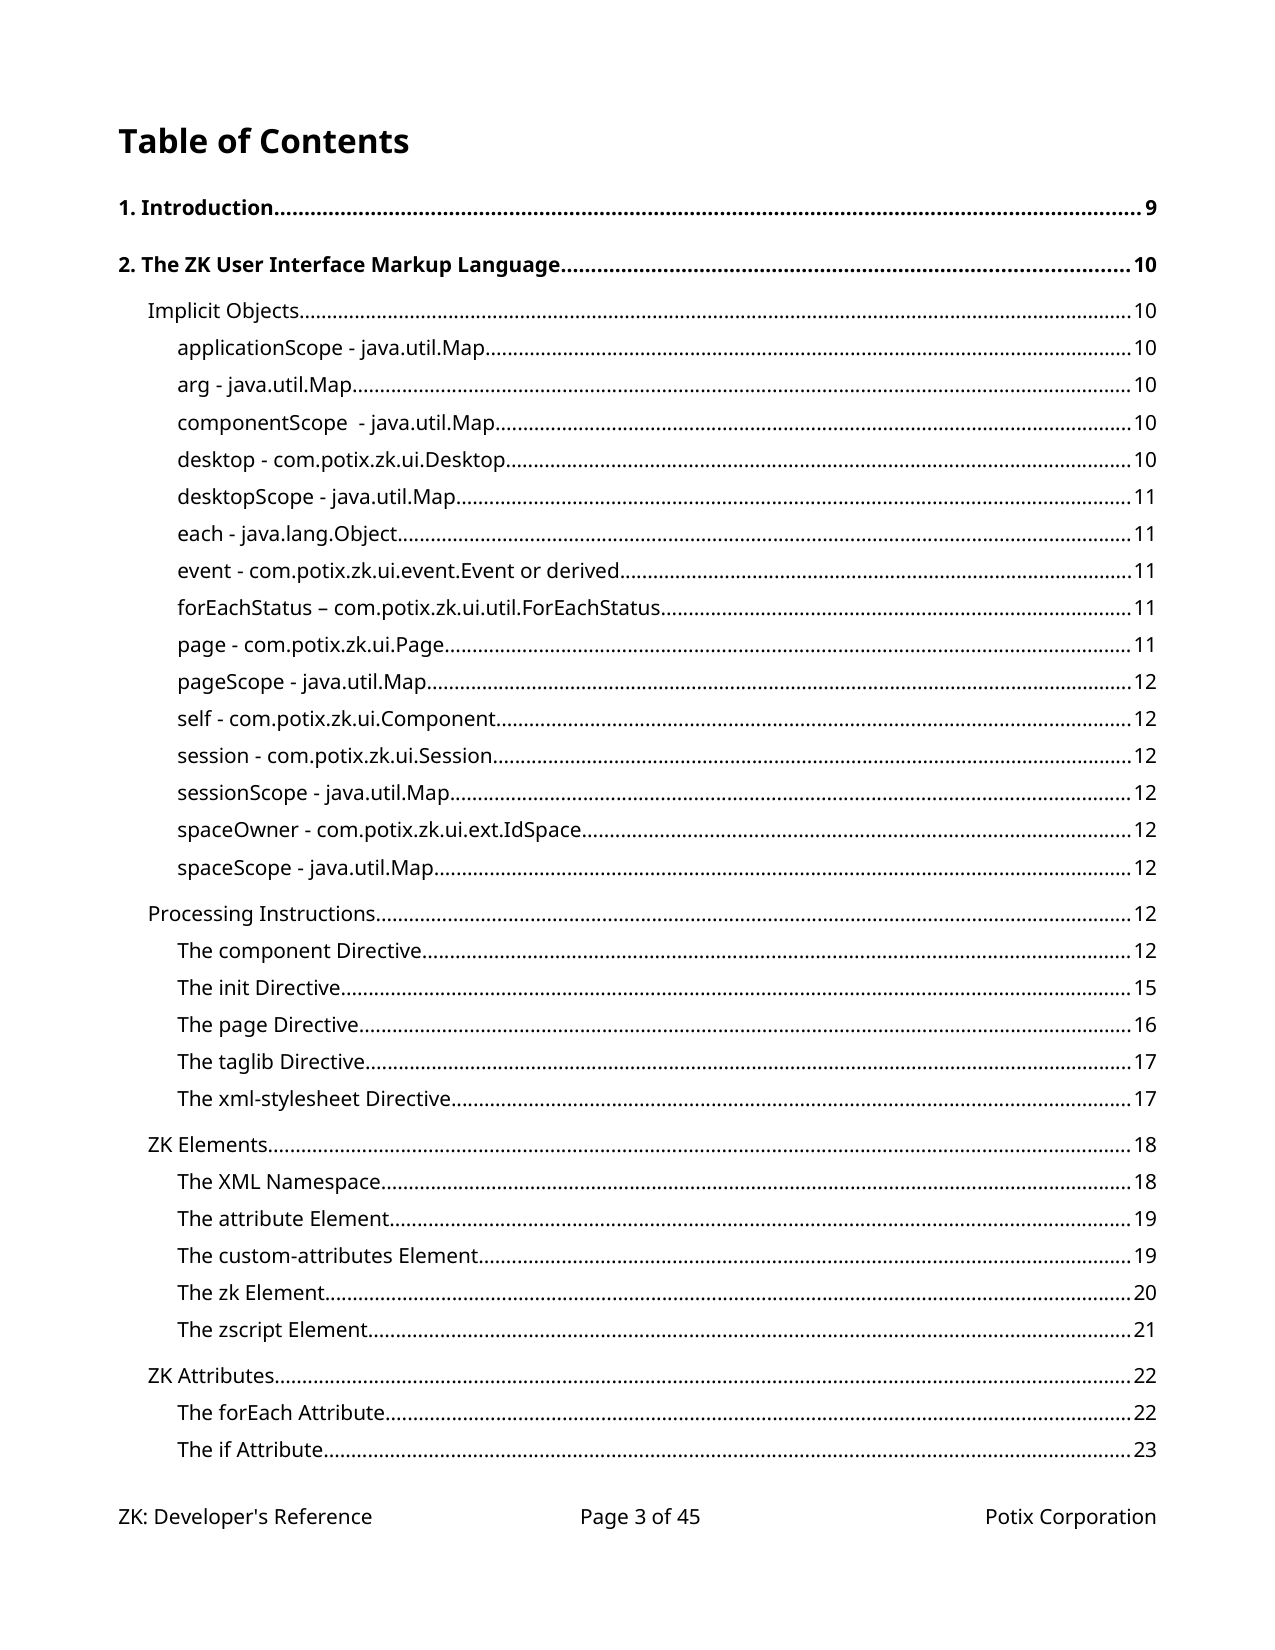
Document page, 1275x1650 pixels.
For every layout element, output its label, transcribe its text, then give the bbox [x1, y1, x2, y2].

text Processing Instructions 12 [148, 899, 1157, 927]
text The xml-stylesheet Directive 17 [177, 1084, 1157, 1112]
text Implicit Objects 10 [148, 296, 1157, 325]
text The custom-attributes Element 19 [177, 1241, 1157, 1269]
text The zscript Element 21 [177, 1315, 1157, 1344]
subtitle Table of Contents [118, 118, 1157, 163]
text ZK Attributes 22 [148, 1361, 1157, 1389]
text each - java.lang.Object 11 [177, 519, 1157, 547]
text page - com.potix.zk.ui.Page 11 [177, 630, 1157, 658]
text spaceScope - java.util.Map 12 [177, 853, 1157, 881]
text The taglib Directive 17 [177, 1047, 1157, 1075]
text applicationScope - java.util.Map 10 [177, 333, 1157, 362]
text The component Directive 12 [177, 936, 1157, 964]
text The forEach Attribute 22 [177, 1398, 1157, 1427]
text 1. Introduction 9 [118, 193, 1157, 221]
text forEachStatus – com.potix.zk.ui.util.ForEachStatus 11 [177, 593, 1157, 621]
text spaceOwner - com.potix.zk.ui.ext.IdSpace 12 [177, 816, 1157, 844]
text The zk Element 20 [177, 1278, 1157, 1307]
text The XML Namespace 18 [177, 1167, 1157, 1195]
text desktopScope - java.util.Map 11 [177, 482, 1157, 510]
text sessionScope - java.util.Map 12 [177, 778, 1157, 807]
text componentScope - java.util.Map 10 [177, 408, 1157, 436]
text session - com.potix.zk.ui.Session 12 [177, 741, 1157, 770]
text event - com.potix.zk.ui.event.Event or derived 11 [177, 556, 1157, 584]
text self - com.potix.zk.ui.Component 12 [177, 704, 1157, 733]
text desktop - com.potix.zk.ui.Desktop 10 [177, 445, 1157, 473]
text arg - java.util.Map 10 [177, 371, 1157, 399]
text The if Attribute 23 [177, 1436, 1157, 1464]
text The init Directive 15 [177, 973, 1157, 1001]
text pageScope - java.util.Map 12 [177, 667, 1157, 696]
text 2. The ZK User Interface Markup Language 10 [118, 251, 1157, 279]
text The attribute Element 19 [177, 1204, 1157, 1232]
text The page Directive 16 [177, 1010, 1157, 1038]
text ZK Elements 18 [148, 1130, 1157, 1158]
